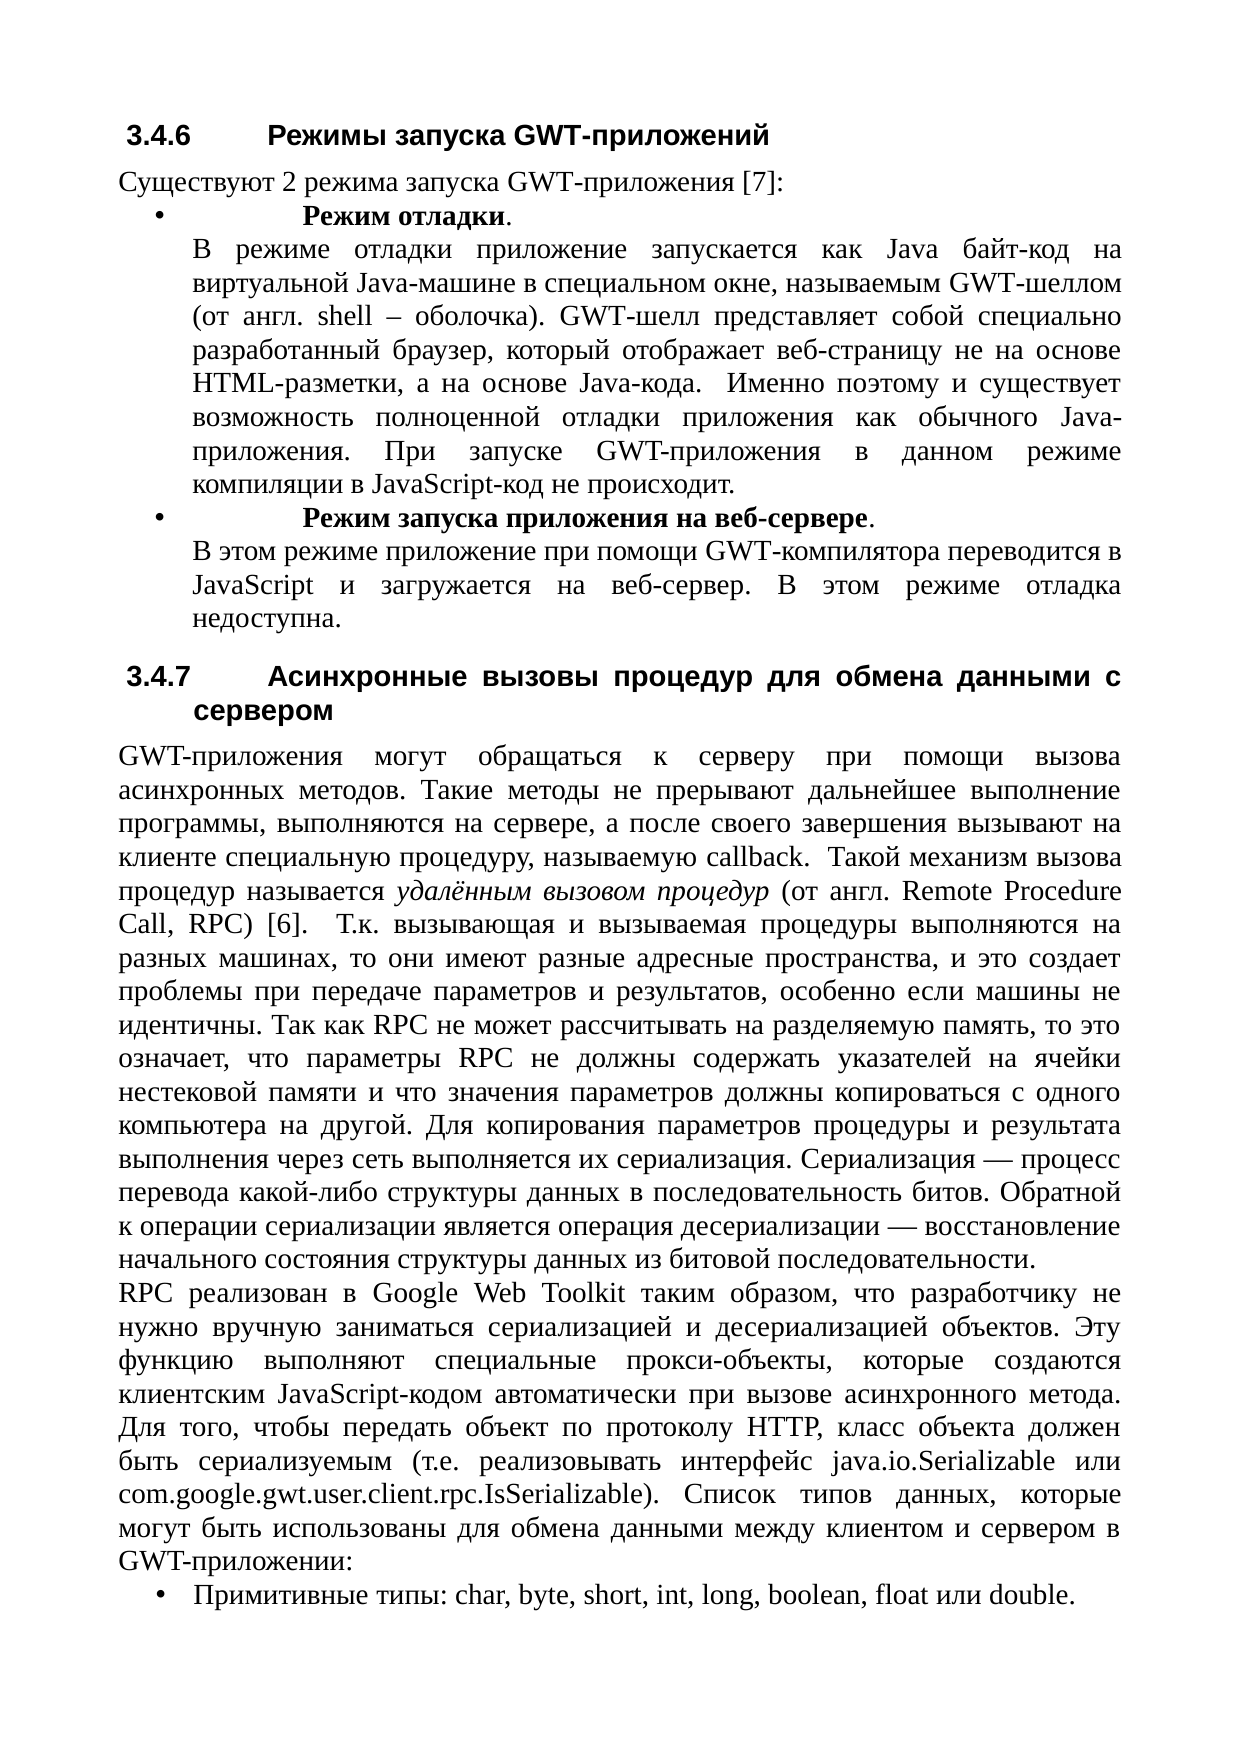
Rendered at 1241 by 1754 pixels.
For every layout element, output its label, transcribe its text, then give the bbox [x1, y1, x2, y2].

list Режим запуска приложения на веб-сервере. [154, 500, 1122, 533]
subtitle Режимы запуска GWT-приложений [118, 118, 1122, 152]
list В режиме отладки приложение запускается как Java байт-код на виртуальной Java-машине в специальном окне, называемым GWT-шеллом (от англ. shell – оболочка). GWT-шелл представляет собой специально разработанный браузер, который отображает веб-страницу не на основе HTML-разметки, а на основе Java-кода. Именно поэтому и существует возможность полноценной отладки приложения как обычного Java-приложения. При запуске GWT-приложения в данном режиме компиляции в JavaScript-код не происходит. [154, 231, 1122, 500]
list Режим отладки. [154, 198, 1122, 231]
list В этом режиме приложение при помощи GWT-компилятора переводится в JavaScript и загружается на веб-сервер. В этом режиме отладка недоступна. [154, 533, 1122, 634]
list Примитивные типы: char, byte, short, int, long, boolean, float или double. [156, 1577, 1122, 1611]
text Существуют 2 режима запуска GWT-приложения [7]: [118, 164, 1122, 198]
text GWT-приложения могут обращаться к серверу при помощи вызова асинхронных методов. Такие методы не прерывают дальнейшее выполнение программы, выполняются на сервере, а после своего завершения вызывают на клиенте специальную процедуру, называемую callback. Такой механизм вызова процедур называется удалённым вызовом процедур (от англ. Remote Procedure Call, RPC) [6]. Т.к. вызывающая и вызываемая процедуры выполняются на разных машинах, то они имеют разные адресные пространства, и это создает проблемы при передаче параметров и результатов, особенно если машины не идентичны. Так как RPC не может рассчитывать на разделяемую память, то это означает, что параметры RPC не должны содержать указателей на ячейки нестековой памяти и что значения параметров должны копироваться с одного компьютера на другой. Для копирования параметров процедуры и результата выполнения через сеть выполняется их сериализация. Сериализация — процесс перевода какой-либо структуры данных в последовательность битов. Обратной к операции сериализации является операция десериализации — восстановление начального состояния структуры данных из битовой последовательности. [118, 738, 1122, 1275]
subtitle Асинхронные вызовы процедур для обмена данными с сервером [118, 659, 1122, 726]
text RPC реализован в Google Web Toolkit таким образом, что разработчику не нужно вручную заниматься сериализацией и десериализацией объектов. Эту функцию выполняют специальные прокси-объекты, которые создаются клиентским JavaScript-кодом автоматически при вызове асинхронного метода. Для того, чтобы передать объект по протоколу HTTP, класс объекта должен быть сериализуемым (т.е. реализовывать интерфейс java.io.Serializable или com.google.gwt.user.client.rpc.IsSerializable). Список типов данных, которые могут быть использованы для обмена данными между клиентом и сервером в GWT-приложении: [118, 1275, 1122, 1577]
